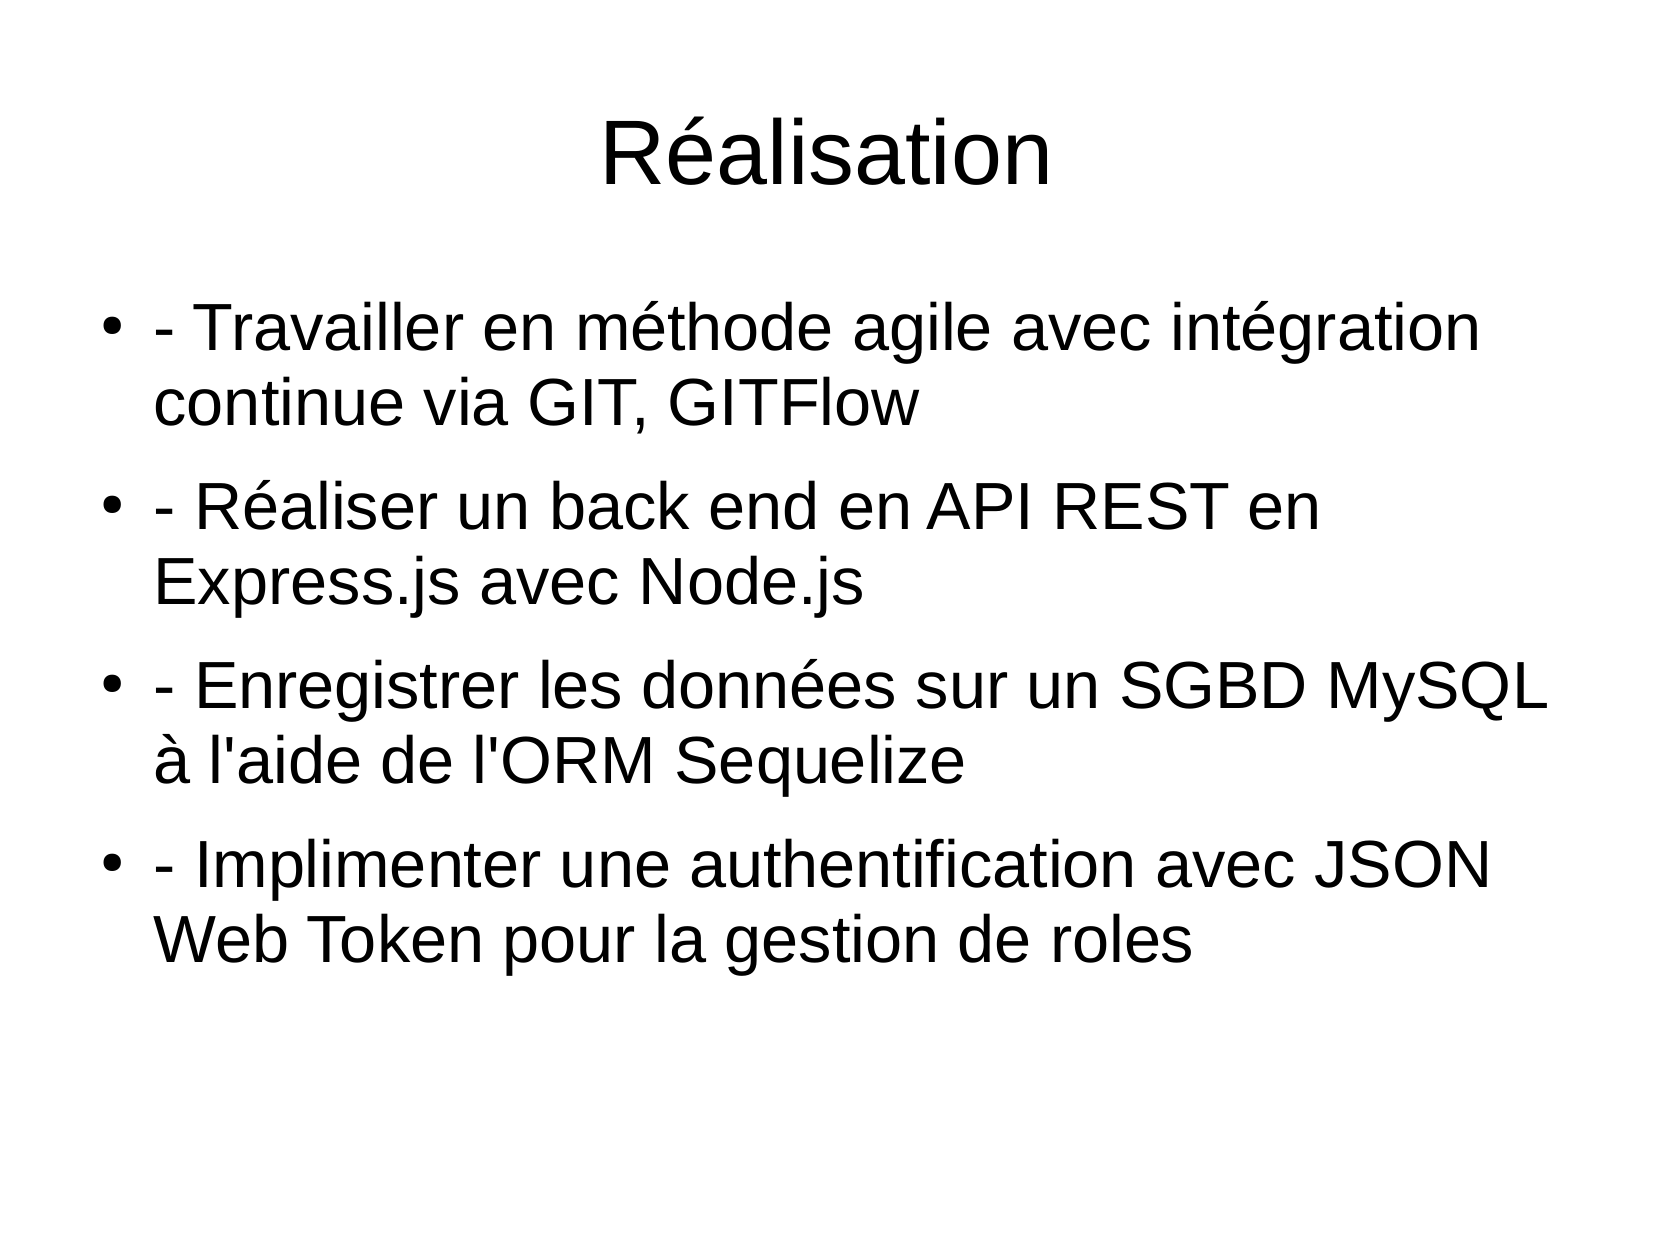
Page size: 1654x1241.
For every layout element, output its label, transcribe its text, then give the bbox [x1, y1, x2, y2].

title Réalisation [82, 49, 1571, 257]
list - Travailler en méthode agile avec intégration continue via GIT, GITFlow - Réaliser un back end en API REST en Express.js avec Node.js - Enregistrer les données sur un SGBD MySQL à l'aide de l'ORM Sequelize - Implimenter une authentification avec JSON Web Token pour la gestion de roles [82, 290, 1571, 1109]
